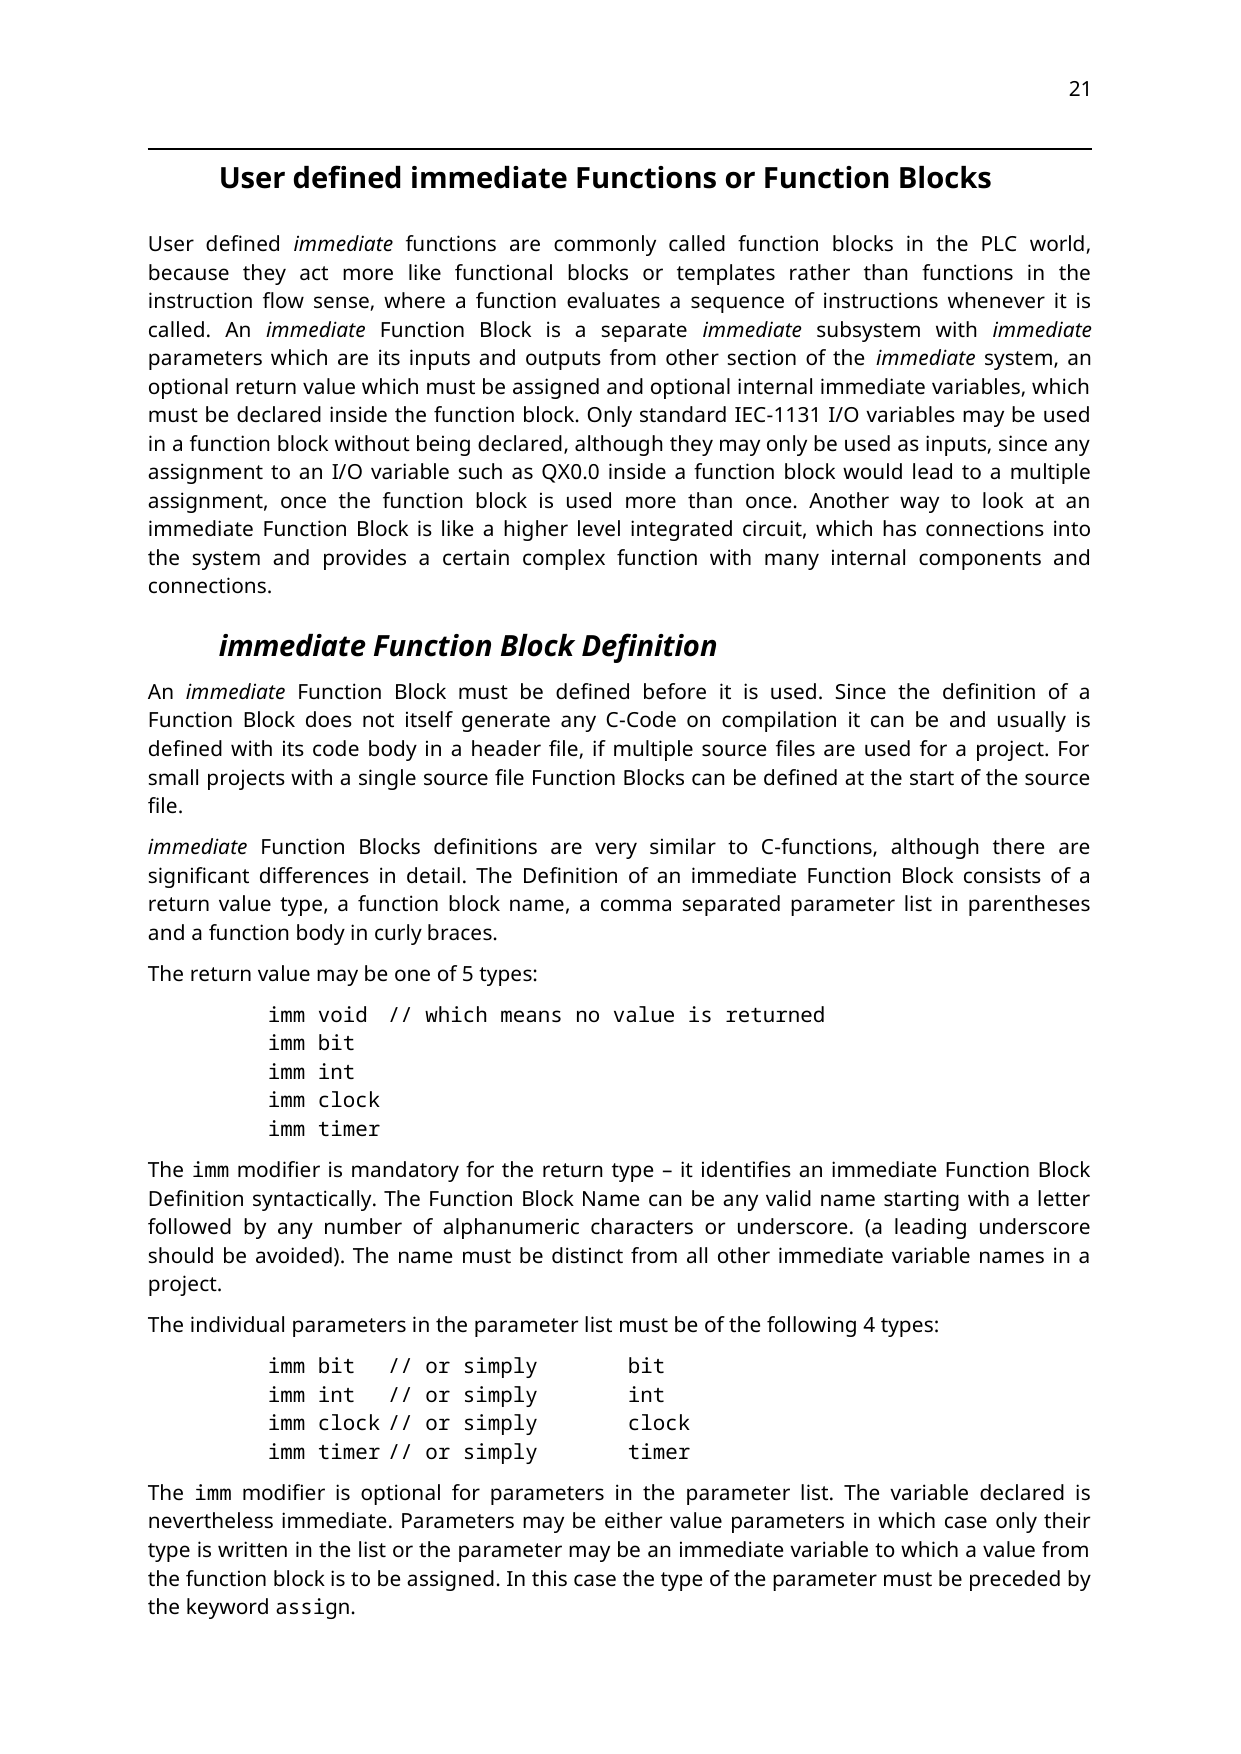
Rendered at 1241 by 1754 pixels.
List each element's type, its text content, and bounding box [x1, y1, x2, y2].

text The return value may be one of 5 types: [148, 959, 1092, 987]
text User defined immediate functions are commonly called function blocks in the PLC world, because they act more like functional blocks or templates rather than functions in the instruction flow sense, where a function evaluates a sequence of instructions whenever it is called. An immediate Function Block is a separate immediate subsystem with immediate parameters which are its inputs and outputs from other section of the immediate system, an optional return value which must be assigned and optional internal immediate variables, which must be declared inside the function block. Only standard IEC-1131 I/O variables may be used in a function block without being declared, although they may only be used as inputs, since any assignment to an I/O variable such as QX0.0 inside a function block would lead to a multiple assignment, once the function block is used more than once. Another way to look at an immediate Function Block is like a higher level integrated circuit, which has connections into the system and provides a certain complex function with many internal components and connections. [148, 229, 1092, 600]
text imm void // which means no value is returned imm bit imm int imm clock imm timer [268, 1000, 1092, 1142]
text The imm modifier is mandatory for the return type – it identifies an immediate Function Block Definition syntactically. The Function Block Name can be any valid name starting with a letter followed by any number of alphanumeric characters or underscore. (a leading underscore should be avoided). The name must be distinct from all other immediate variable names in a project. [148, 1155, 1092, 1298]
text An immediate Function Block must be defined before it is used. Since the definition of a Function Block does not itself generate any C-Code on compilation it can be and usually is defined with its code body in a header file, if multiple source files are used for a project. For small projects with a single source file Function Blocks can be defined at the start of the source file. [148, 677, 1092, 819]
text The individual parameters in the parameter list must be of the following 4 types: [148, 1310, 1092, 1339]
text imm bit // or simply bit imm int // or simply int imm clock // or simply clock imm timer // or simply timer [268, 1351, 1092, 1465]
text immediate Function Blocks definitions are very similar to C-functions, although there are significant differences in detail. The Definition of an immediate Function Block consists of a return value type, a function block name, a comma separated parameter list in parentheses and a function body in curly braces. [148, 832, 1092, 946]
text The imm modifier is optional for parameters in the parameter list. The variable declared is nevertheless immediate. Parameters may be either value parameters in which case only their type is written in the list or the parameter may be an immediate variable to which a value from the function block is to be assigned. In this case the type of the parameter must be preceded by the keyword assign. [148, 1478, 1092, 1621]
subtitle immediate Function Block Definition [148, 625, 1092, 664]
subtitle User defined immediate Functions or Function Blocks [148, 150, 1092, 204]
